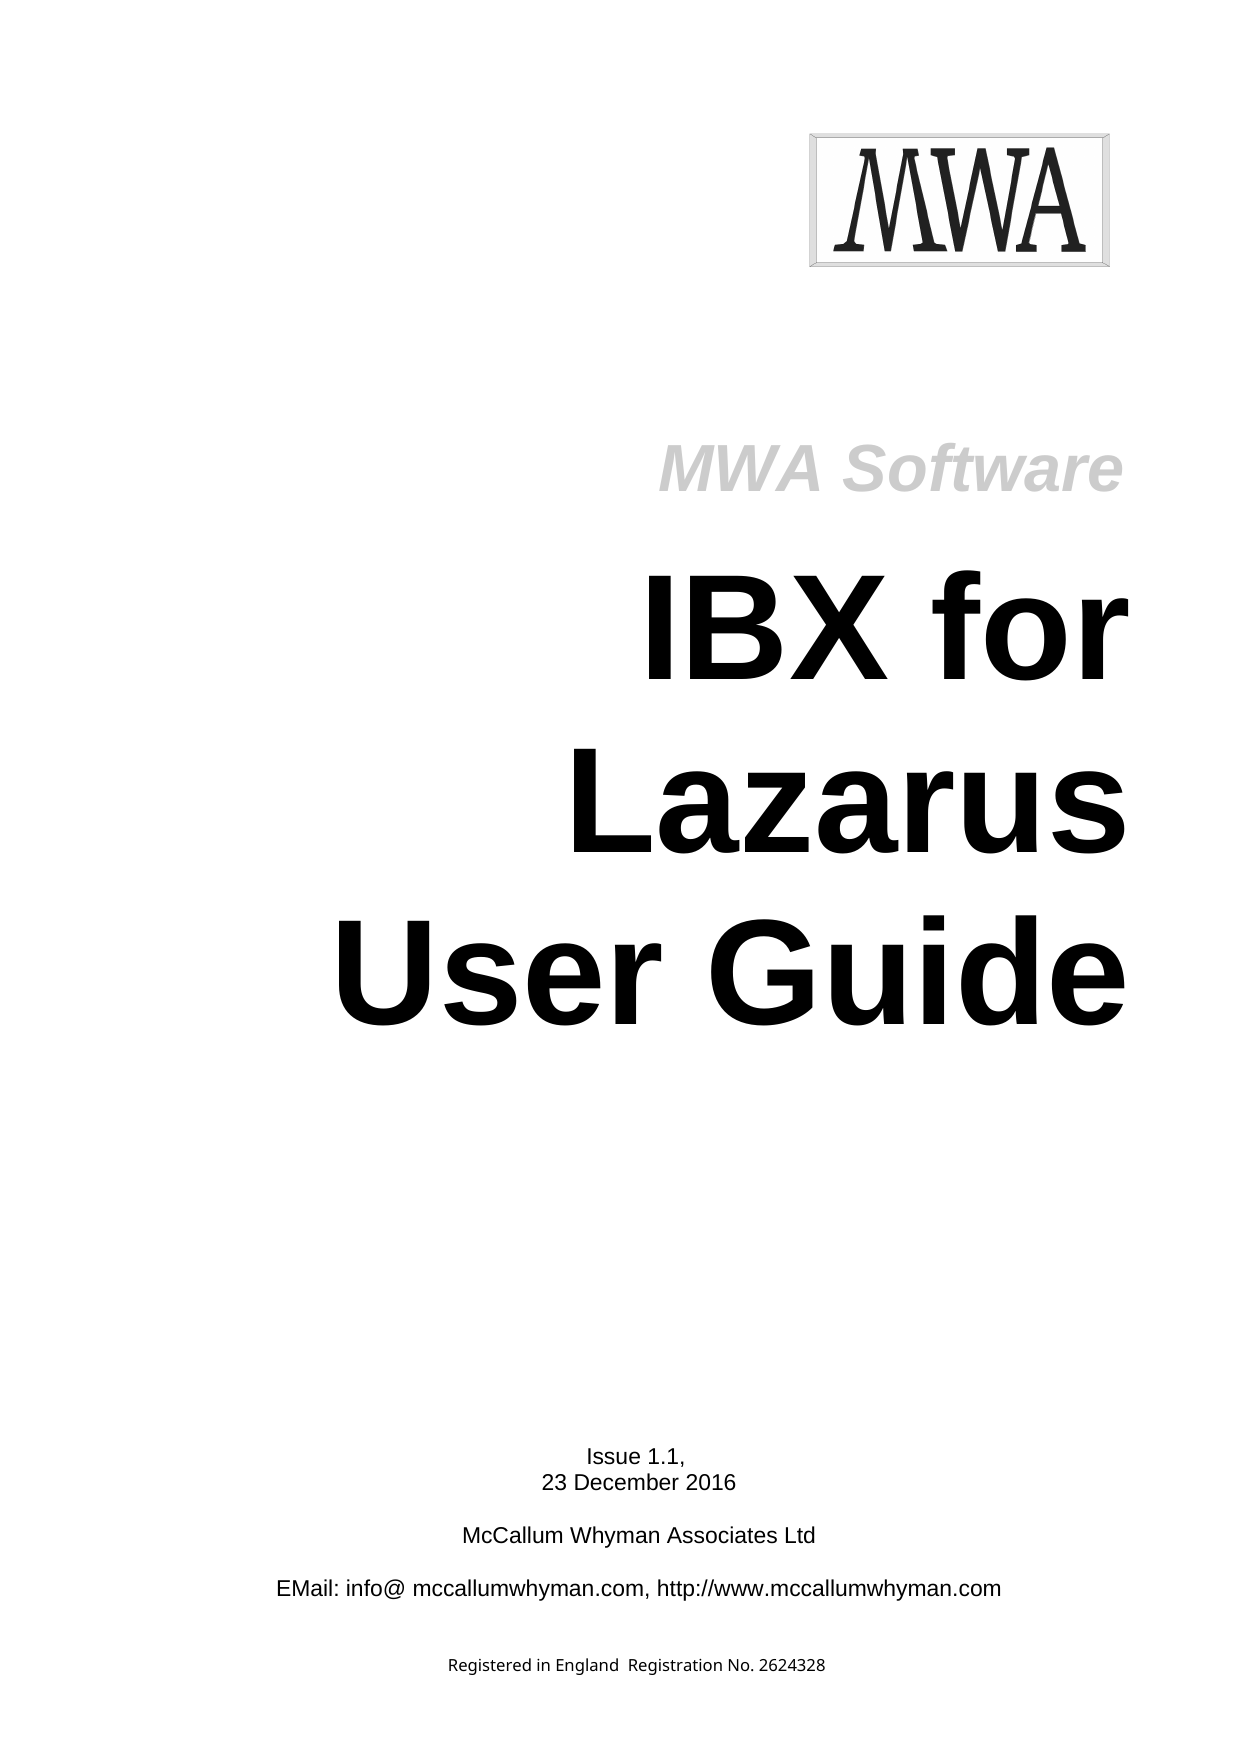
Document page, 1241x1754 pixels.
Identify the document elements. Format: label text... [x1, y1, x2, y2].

text McCallum Whyman Associates Ltd [150, 1522, 1128, 1548]
text Issue 1.1, [150, 1443, 1128, 1469]
text MWA Software [230, 429, 1131, 505]
text IBX for Lazarus User Guide [155, 505, 1131, 1056]
text 23 December 2016 [150, 1469, 1128, 1496]
text EMail: info@ mccallumwhyman.com, http://www.mccallumwhyman.com [150, 1574, 1128, 1601]
